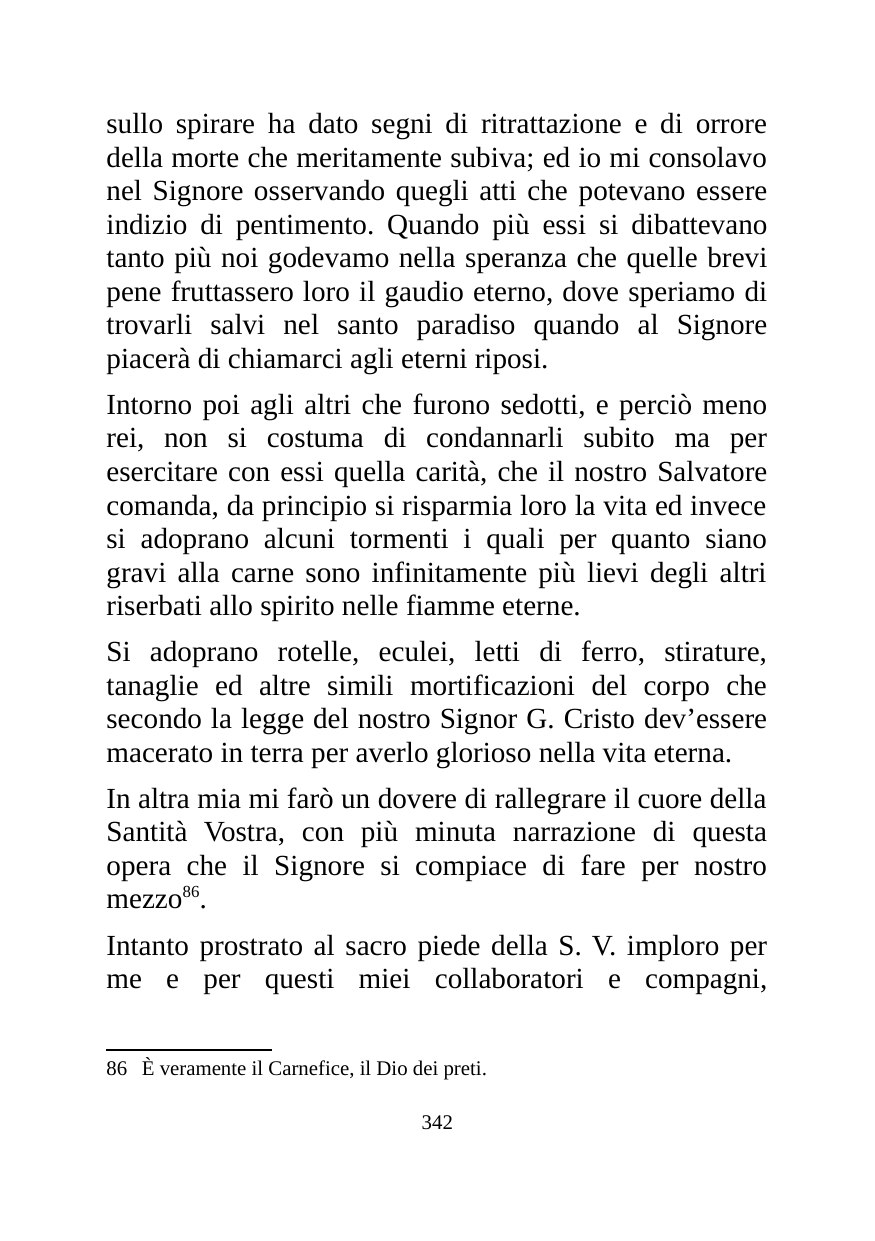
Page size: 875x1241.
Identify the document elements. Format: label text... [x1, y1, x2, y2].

text È veramente il Carnefice, il Dio dei preti. [106, 1056, 768, 1080]
text Si adoprano rotelle, eculei, letti di ferro, stirature, tanaglie ed altre simili mortificazioni del corpo che secondo la legge del nostro Signor G. Cristo dev’essere macerato in terra per averlo glorioso nella vita eterna. [106, 634, 768, 768]
text Intorno poi agli altri che furono sedotti, e perciò meno rei, non si costuma di condannarli subito ma per esercitare con essi quella carità, che il nostro Salvatore comanda, da principio si risparmia loro la vita ed invece si adoprano alcuni tormenti i quali per quanto siano gravi alla carne sono infinitamente più lievi degli altri riserbati allo spirito nelle fiamme eterne. [106, 387, 768, 622]
text In altra mia mi farò un dovere di rallegrare il cuore della Santità Vostra, con più minuta narrazione di questa opera che il Signore si compiace di fare per nostro mezzo. [106, 781, 768, 915]
text sullo spirare ha dato segni di ritrattazione e di orrore della morte che meritamente subiva; ed io mi consolavo nel Signore osservando quegli atti che potevano essere indizio di pentimento. Quando più essi si dibattevano tanto più noi godevamo nella speranza che quelle brevi pene fruttassero loro il gaudio eterno, dove speriamo di trovarli salvi nel santo paradiso quando al Signore piacerà di chiamarci agli eterni riposi. [106, 106, 768, 374]
text Intanto prostrato al sacro piede della S. V. imploro per me e per questi miei collaboratori e compagni, [106, 928, 768, 995]
